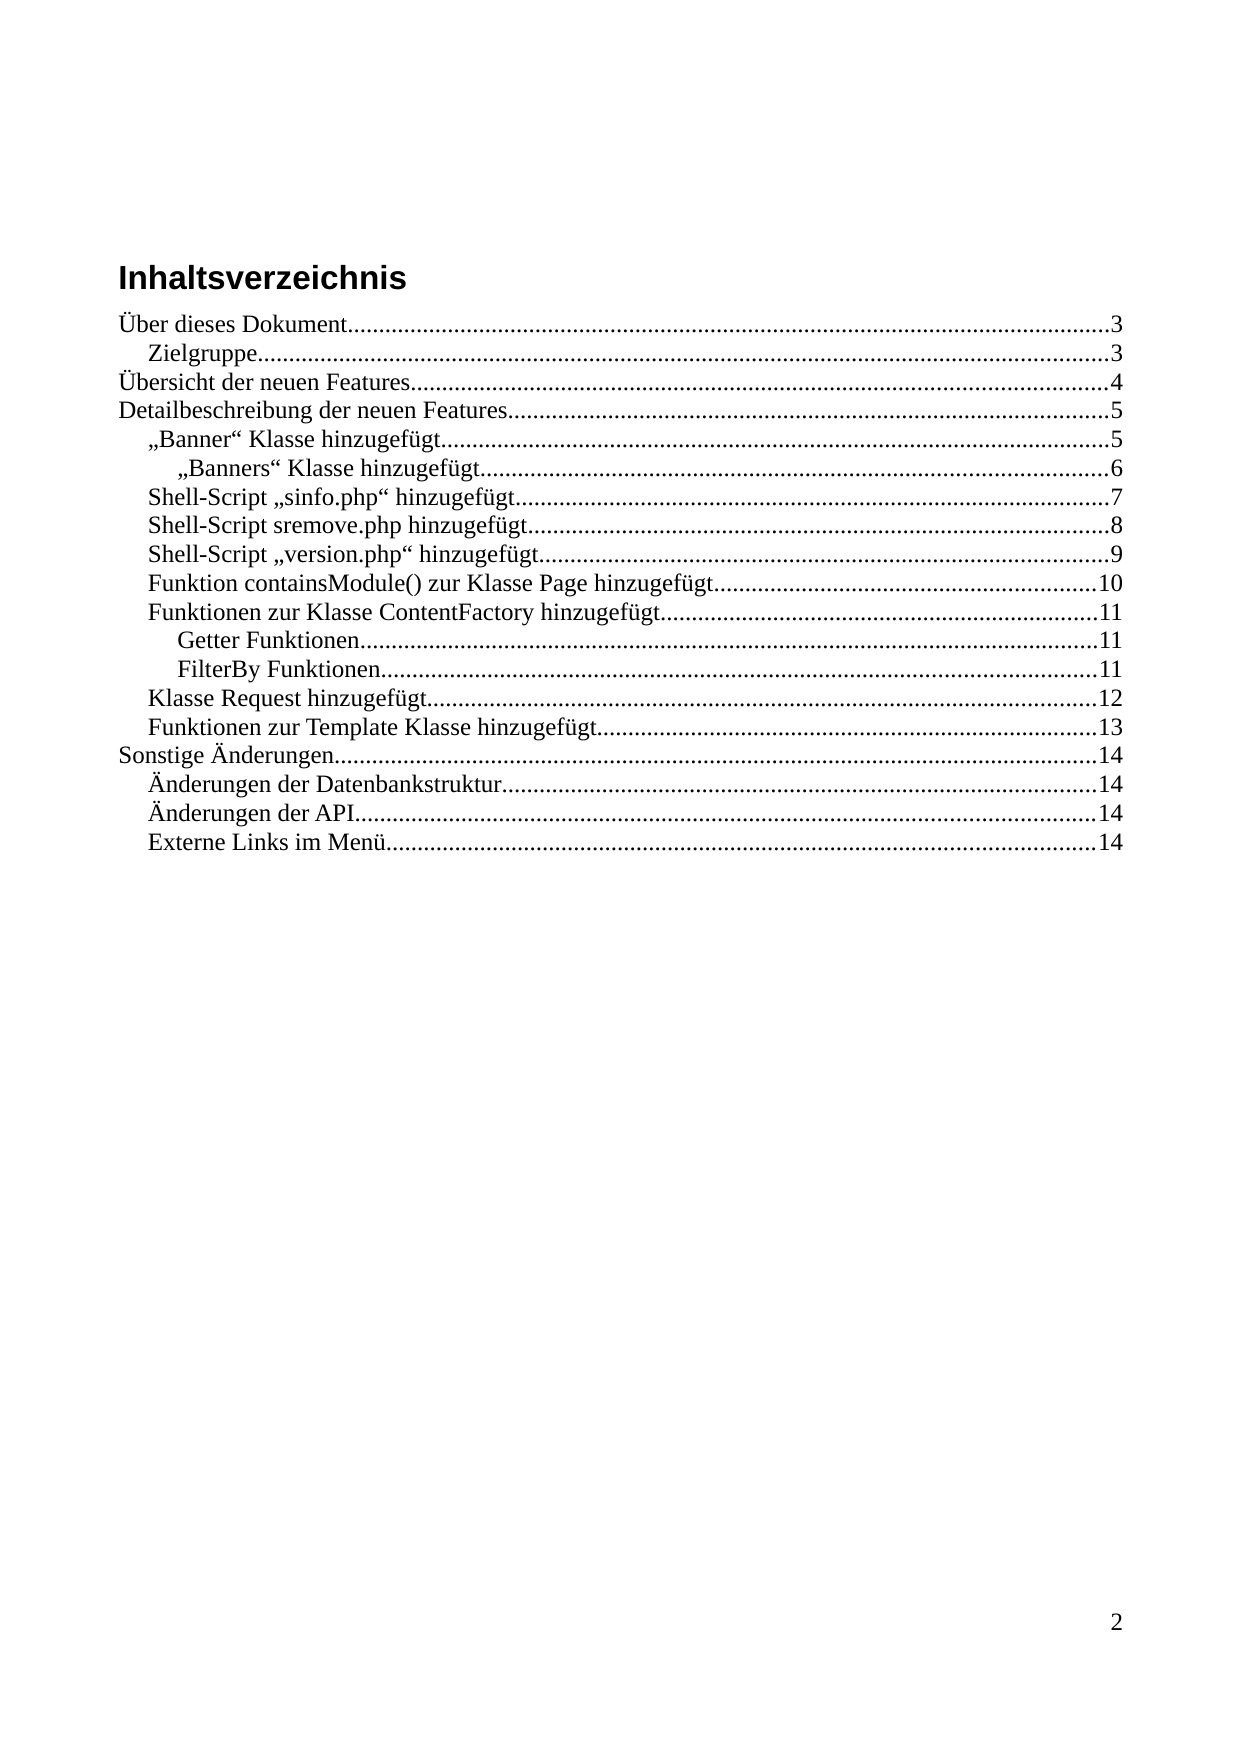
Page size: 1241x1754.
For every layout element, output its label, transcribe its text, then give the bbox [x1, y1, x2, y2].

text Funktion containsModule() zur Klasse Page hinzugefügt 10 [148, 568, 1123, 597]
text Funktionen zur Klasse ContentFactory hinzugefügt 11 [148, 597, 1123, 625]
text Sonstige Änderungen 14 [118, 740, 1123, 769]
text Zielgruppe 3 [148, 338, 1123, 367]
text Funktionen zur Template Klasse hinzugefügt 13 [148, 712, 1123, 740]
text Änderungen der API 14 [148, 798, 1123, 827]
subtitle Inhaltsverzeichnis [118, 258, 1123, 297]
text Externe Links im Menü 14 [148, 827, 1123, 855]
text FilterBy Funktionen 11 [177, 654, 1123, 683]
text Shell-Script „sinfo.php“ hinzugefügt 7 [148, 482, 1123, 510]
text Shell-Script sremove.php hinzugefügt 8 [148, 510, 1123, 539]
text Änderungen der Datenbankstruktur 14 [148, 769, 1123, 798]
text Übersicht der neuen Features 4 [118, 367, 1123, 395]
text „Banner“ Klasse hinzugefügt 5 [148, 424, 1123, 453]
text Detailbeschreibung der neuen Features 5 [118, 395, 1123, 424]
text „Banners“ Klasse hinzugefügt 6 [177, 453, 1123, 482]
text Shell-Script „version.php“ hinzugefügt 9 [148, 539, 1123, 568]
text Getter Funktionen 11 [177, 625, 1123, 654]
text Klasse Request hinzugefügt 12 [148, 683, 1123, 712]
text Über dieses Dokument 3 [118, 309, 1123, 338]
